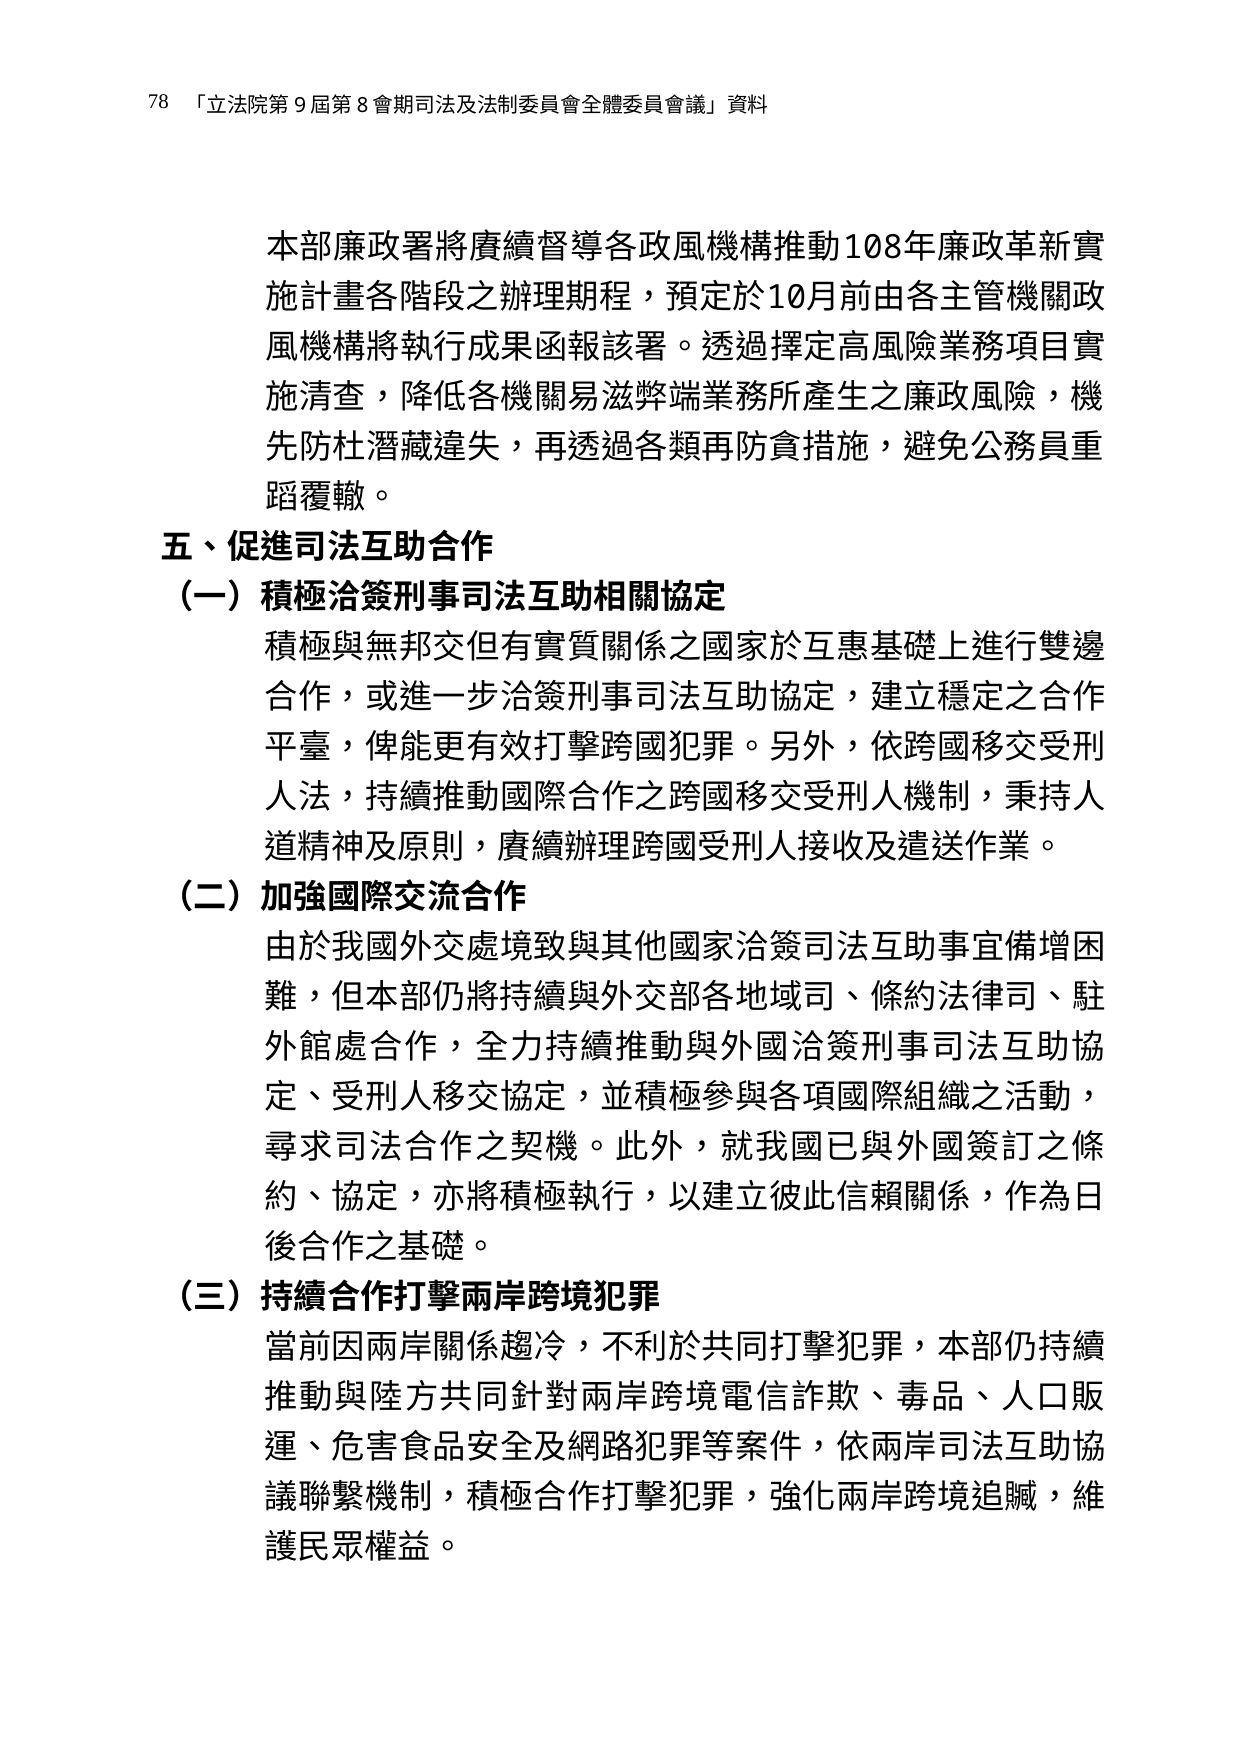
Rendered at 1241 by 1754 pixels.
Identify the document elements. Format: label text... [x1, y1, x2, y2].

text （一）積極洽簽刑事司法互助相關協定 [160, 569, 1106, 619]
text 積極與無邦交但有實質關係之國家於互惠基礎上進行雙邊合作，或進一步洽簽刑事司法互助協定，建立穩定之合作平臺，俾能更有效打擊跨國犯罪。另外，依跨國移交受刑人法，持續推動國際合作之跨國移交受刑人機制，秉持人道精神及原則，賡續辦理跨國受刑人接收及遣送作業。 [264, 619, 1106, 869]
text （二）加強國際交流合作 [160, 869, 1106, 919]
text 五、促進司法互助合作 [160, 519, 1106, 569]
text 當前因兩岸關係趨冷，不利於共同打擊犯罪，本部仍持續推動與陸方共同針對兩岸跨境電信詐欺、毒品、人口販運、危害食品安全及網路犯罪等案件，依兩岸司法互助協議聯繫機制，積極合作打擊犯罪，強化兩岸跨境追贓，維護民眾權益。 [264, 1319, 1106, 1569]
text 由於我國外交處境致與其他國家洽簽司法互助事宜備增困難，但本部仍將持續與外交部各地域司、條約法律司、駐外館處合作，全力持續推動與外國洽簽刑事司法互助協定、受刑人移交協定，並積極參與各項國際組織之活動，尋求司法合作之契機。此外，就我國已與外國簽訂之條約、協定，亦將積極執行，以建立彼此信賴關係，作為日後合作之基礎。 [264, 919, 1106, 1269]
text （三）持續合作打擊兩岸跨境犯罪 [160, 1269, 1106, 1319]
text 本部廉政署將賡續督導各政風機構推動108年廉政革新實施計畫各階段之辦理期程，預定於10月前由各主管機關政風機構將執行成果函報該署。透過擇定高風險業務項目實施清查，降低各機關易滋弊端業務所產生之廉政風險，機先防杜潛藏違失，再透過各類再防貪措施，避免公務員重蹈覆轍。 [266, 219, 1106, 519]
